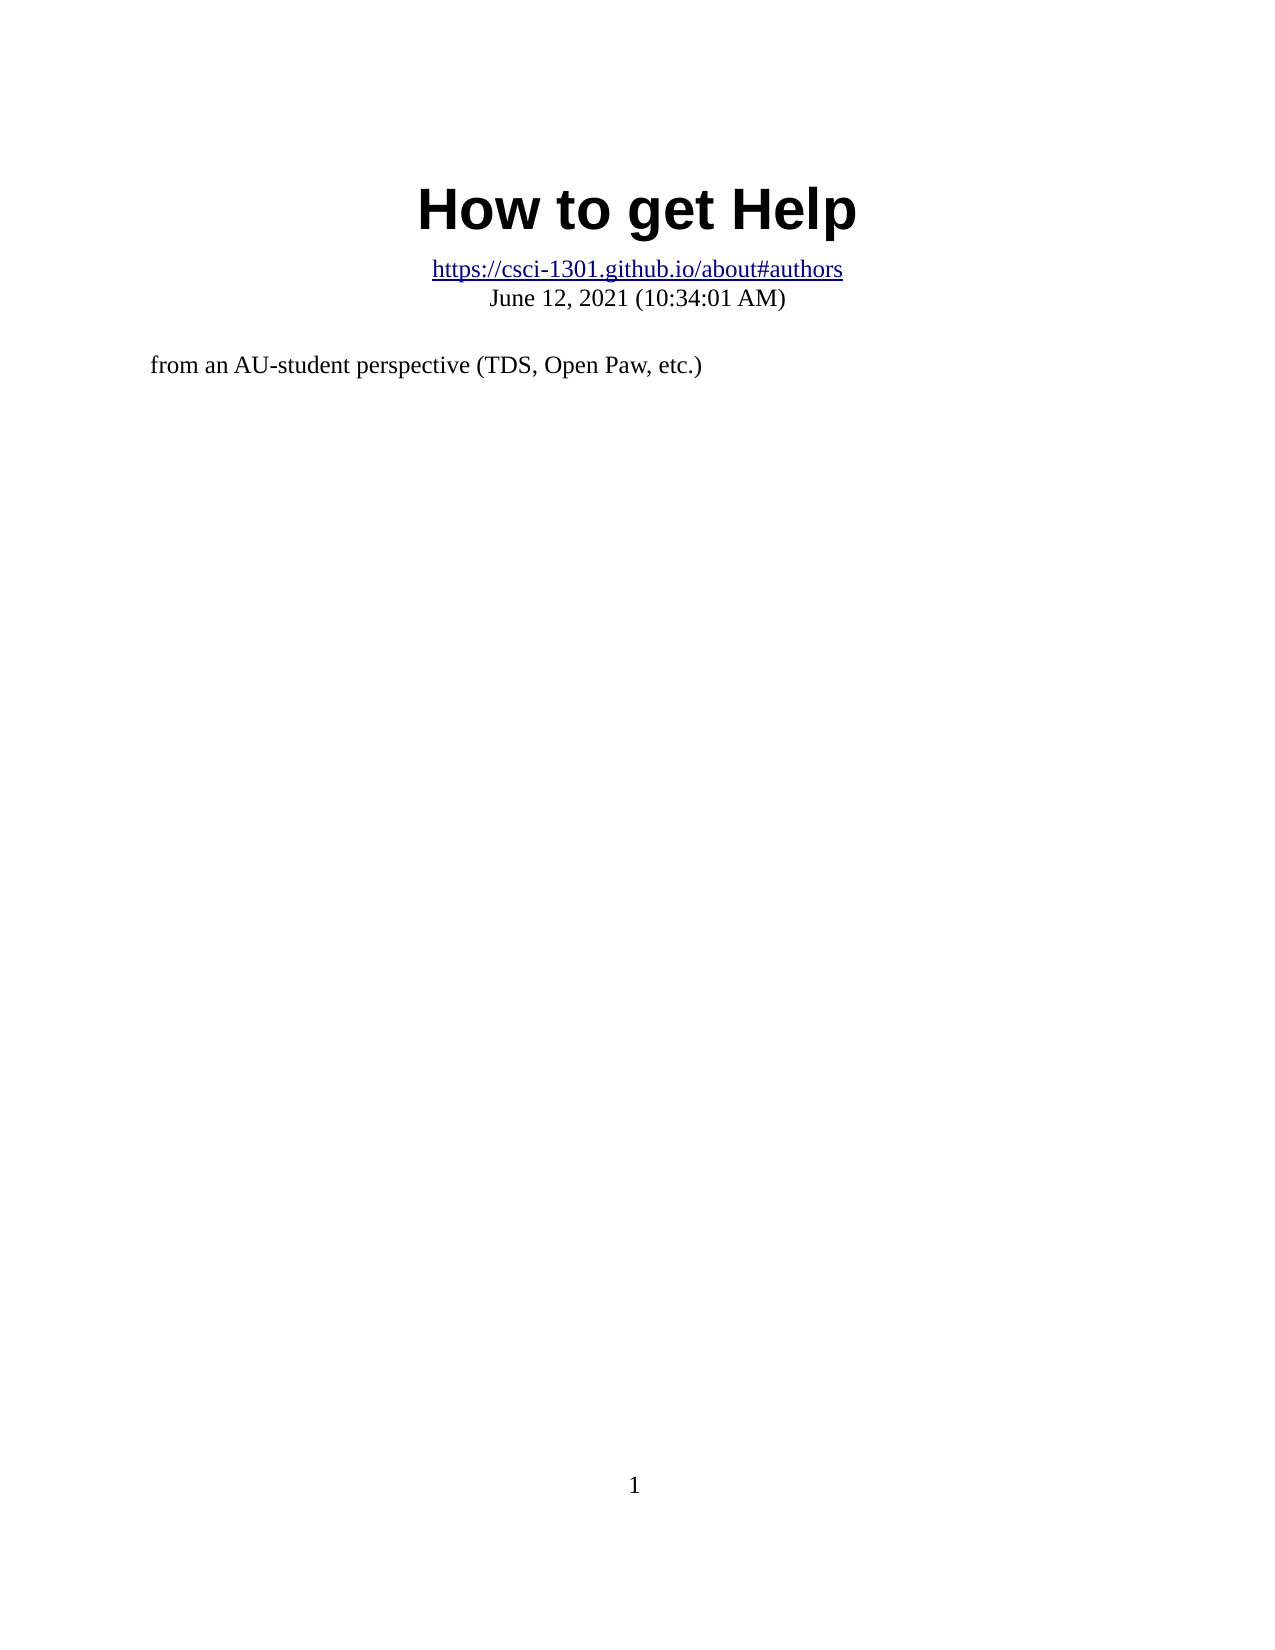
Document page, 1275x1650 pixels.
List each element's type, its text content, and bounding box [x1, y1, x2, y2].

text https://csci-1301.github.io/about#authors [150, 254, 1125, 283]
text from an AU-student perspective (TDS, Open Paw, etc.) [150, 350, 1125, 378]
text June 12, 2021 (10:34:01 AM) [150, 283, 1125, 312]
title How to get Help [150, 175, 1125, 242]
